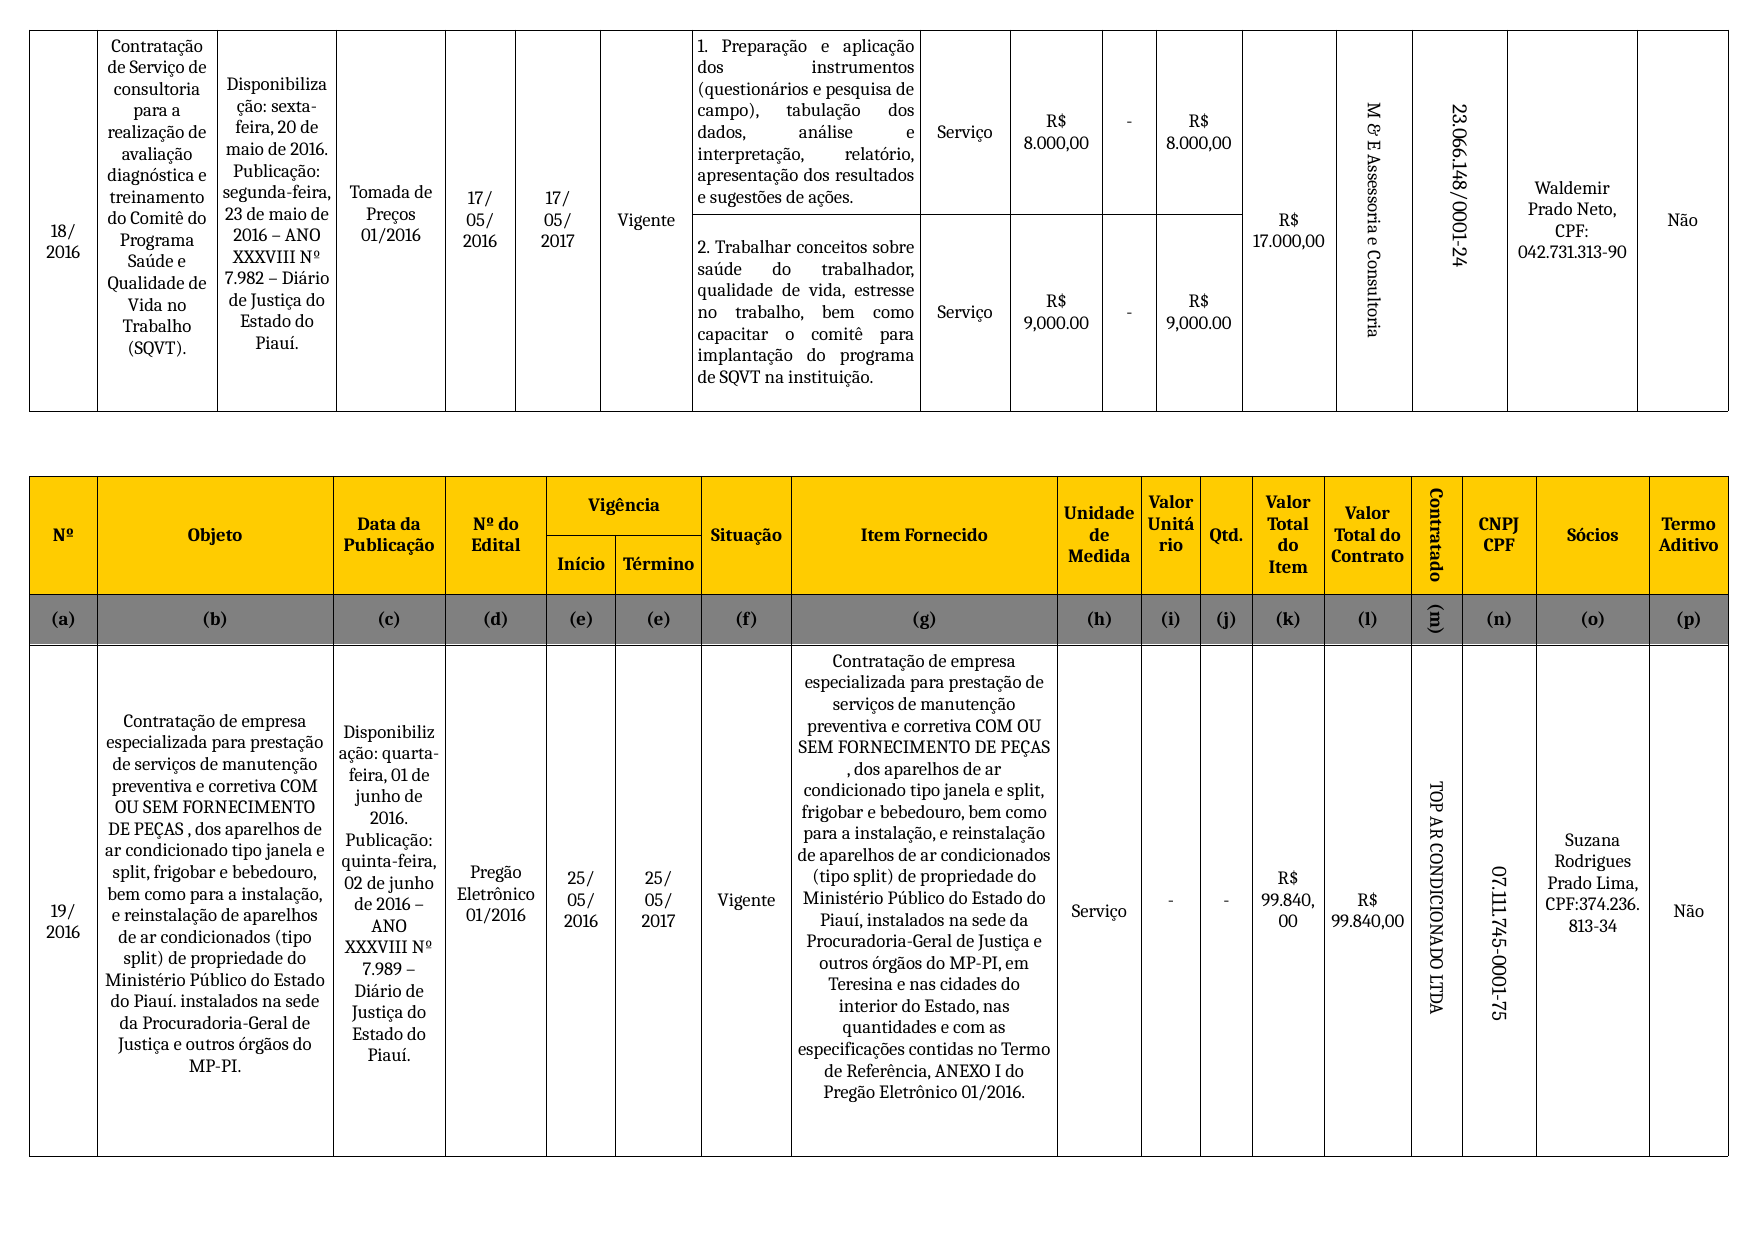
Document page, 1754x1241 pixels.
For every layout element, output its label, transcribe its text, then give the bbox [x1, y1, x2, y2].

table_cell 18/ 2016 [30, 31, 97, 411]
table_cell (a) [30, 595, 97, 644]
table_cell (d) [446, 595, 546, 644]
table_cell - [1142, 646, 1200, 1156]
table_header Termo Aditivo [1650, 477, 1728, 594]
table_cell Serviço [921, 215, 1010, 411]
table_cell Contratação de empresa especializada para prestação de serviços de manutenção preventiva e corretiva COM OU SEM FORNECIMENTO DE PEÇAS , dos aparelhos de ar condicionado tipo janela e split, frigobar e bebedouro, bem como para a instalação, e reinstalação de aparelhos de ar condicionados (tipo split) de propriedade do Ministério Público do Estado do Piauí, instalados na sede da Procuradoria-Geral de Justiça e outros órgãos do MP-PI, em Teresina e nas cidades do interior do Estado, nas quantidades e com as especificações contidas no Termo de Referência, ANEXO I do Pregão Eletrônico 01/2016. [792, 646, 1057, 1156]
table_cell - [1103, 215, 1156, 411]
table_cell Waldemir Prado Neto, CPF: 042.731.313-90 [1508, 31, 1637, 411]
table_cell (h) [1058, 595, 1141, 644]
table_cell - [1103, 31, 1156, 213]
table_cell R$ 99.840,00 [1325, 646, 1411, 1156]
table_cell Contratação de empresa especializada para prestação de serviços de manutenção preventiva e corretiva COM OU SEM FORNECIMENTO DE PEÇAS , dos aparelhos de ar condicionado tipo janela e split, frigobar e bebedouro, bem como para a instalação, e reinstalação de aparelhos de ar condicionados (tipo split) de propriedade do Ministério Público do Estado do Piauí. instalados na sede da Procuradoria-Geral de Justiça e outros órgãos do MP-PI. [98, 646, 333, 1156]
table_header Nº do Edital [446, 477, 546, 594]
table_cell Não [1650, 646, 1728, 1156]
table_cell Vigente [601, 31, 692, 411]
table_cell 23.066.148/0001-24 [1413, 31, 1507, 411]
table_cell (p) [1650, 595, 1728, 644]
table_cell Suzana Rodrigues Prado Lima, CPF:374.236.813-34 [1537, 646, 1649, 1156]
table_header CNPJ CPF [1463, 477, 1536, 594]
table_cell (e) [547, 595, 615, 644]
table_header Qtd. [1201, 477, 1252, 594]
table_cell Vigente [702, 646, 791, 1156]
table_cell Término [616, 536, 701, 594]
table_cell R$ 9.000,00 [1011, 215, 1102, 411]
table_header Valor Total do Item [1253, 477, 1324, 594]
table_cell 25/ 05/ 2017 [616, 646, 701, 1156]
table_header Unidade de Medida [1058, 477, 1141, 594]
table_cell Tomada de Preços 01/2016 [337, 31, 445, 411]
table_cell 07.111.745-0001-75 [1463, 646, 1536, 1156]
table_cell TOP AR CONDICIONADO LTDA [1412, 646, 1462, 1156]
table_header Sócios [1537, 477, 1649, 594]
table_cell R$ 99.840,00 [1253, 646, 1324, 1156]
table_cell 17/ 05/ 2016 [446, 31, 515, 411]
table_cell (n) [1463, 595, 1536, 644]
table_header Nº [30, 477, 97, 594]
table_cell - [1201, 646, 1252, 1156]
table_header Contratado [1412, 477, 1462, 594]
table_cell (g) [792, 595, 1057, 644]
table_header Valor Unitário [1142, 477, 1200, 594]
table_header Data da Publicação [334, 477, 445, 594]
table_cell (i) [1142, 595, 1200, 644]
table_cell Pregão Eletrônico 01/2016 [446, 646, 546, 1156]
table_cell (k) [1253, 595, 1324, 644]
table_cell (l) [1325, 595, 1411, 644]
table_cell (c) [334, 595, 445, 644]
table_cell 25/ 05/ 2016 [547, 646, 615, 1156]
table_header Vigência [547, 477, 701, 535]
table_cell M & E Assessoria e Consultoria [1337, 31, 1412, 411]
table_cell 19/ 2016 [30, 646, 97, 1156]
table_cell Serviço [921, 31, 1010, 213]
table_cell Disponibilização: quarta-feira, 01 de junho de 2016. Publicação: quinta-feira, 02 de junho de 2016 – ANO XXXVIII Nº 7.989 – Diário de Justiça do Estado do Piauí. [334, 646, 445, 1156]
table_cell 1. Preparação e aplicação dos instrumentos (questionários e pesquisa de campo), tabulação dos dados, análise e interpretação, relatório, apresentação dos resultados e sugestões de ações. [693, 31, 920, 213]
table_cell (b) [98, 595, 333, 644]
table_cell R$ 17.000,00 [1243, 31, 1336, 411]
table_cell Disponibilização: sexta-feira, 20 de maio de 2016. Publicação: segunda-feira, 23 de maio de 2016 – ANO XXXVIII Nº 7.982 – Diário de Justiça do Estado do Piauí. [218, 31, 336, 411]
table_cell R$ 9.000,00 [1157, 215, 1242, 411]
table_header Objeto [98, 477, 333, 594]
table_cell Serviço [1058, 646, 1141, 1156]
table_header Item Fornecido [792, 477, 1057, 594]
table_cell 2. Trabalhar conceitos sobre saúde do trabalhador, qualidade de vida, estresse no trabalho, bem como capacitar o comitê para implantação do programa de SQVT na instituição. [693, 215, 920, 411]
table_cell Contratação de Serviço de consultoria para a realização de avaliação diagnóstica e treinamento do Comitê do Programa Saúde e Qualidade de Vida no Trabalho (SQVT). [98, 31, 217, 411]
table_cell (f) [702, 595, 791, 644]
table_cell R$ 8.000,00 [1011, 31, 1102, 213]
table_cell (j) [1201, 595, 1252, 644]
table_header Valor Total do Contrato [1325, 477, 1411, 594]
table_cell 17/ 05/ 2017 [516, 31, 600, 411]
table_cell Não [1638, 31, 1728, 411]
table_cell Início [547, 536, 615, 594]
table_cell (m) [1412, 595, 1462, 644]
table_cell (e) [616, 595, 701, 644]
table_header Situação [702, 477, 791, 594]
table_cell (o) [1537, 595, 1649, 644]
table_cell R$ 8.000,00 [1157, 31, 1242, 213]
